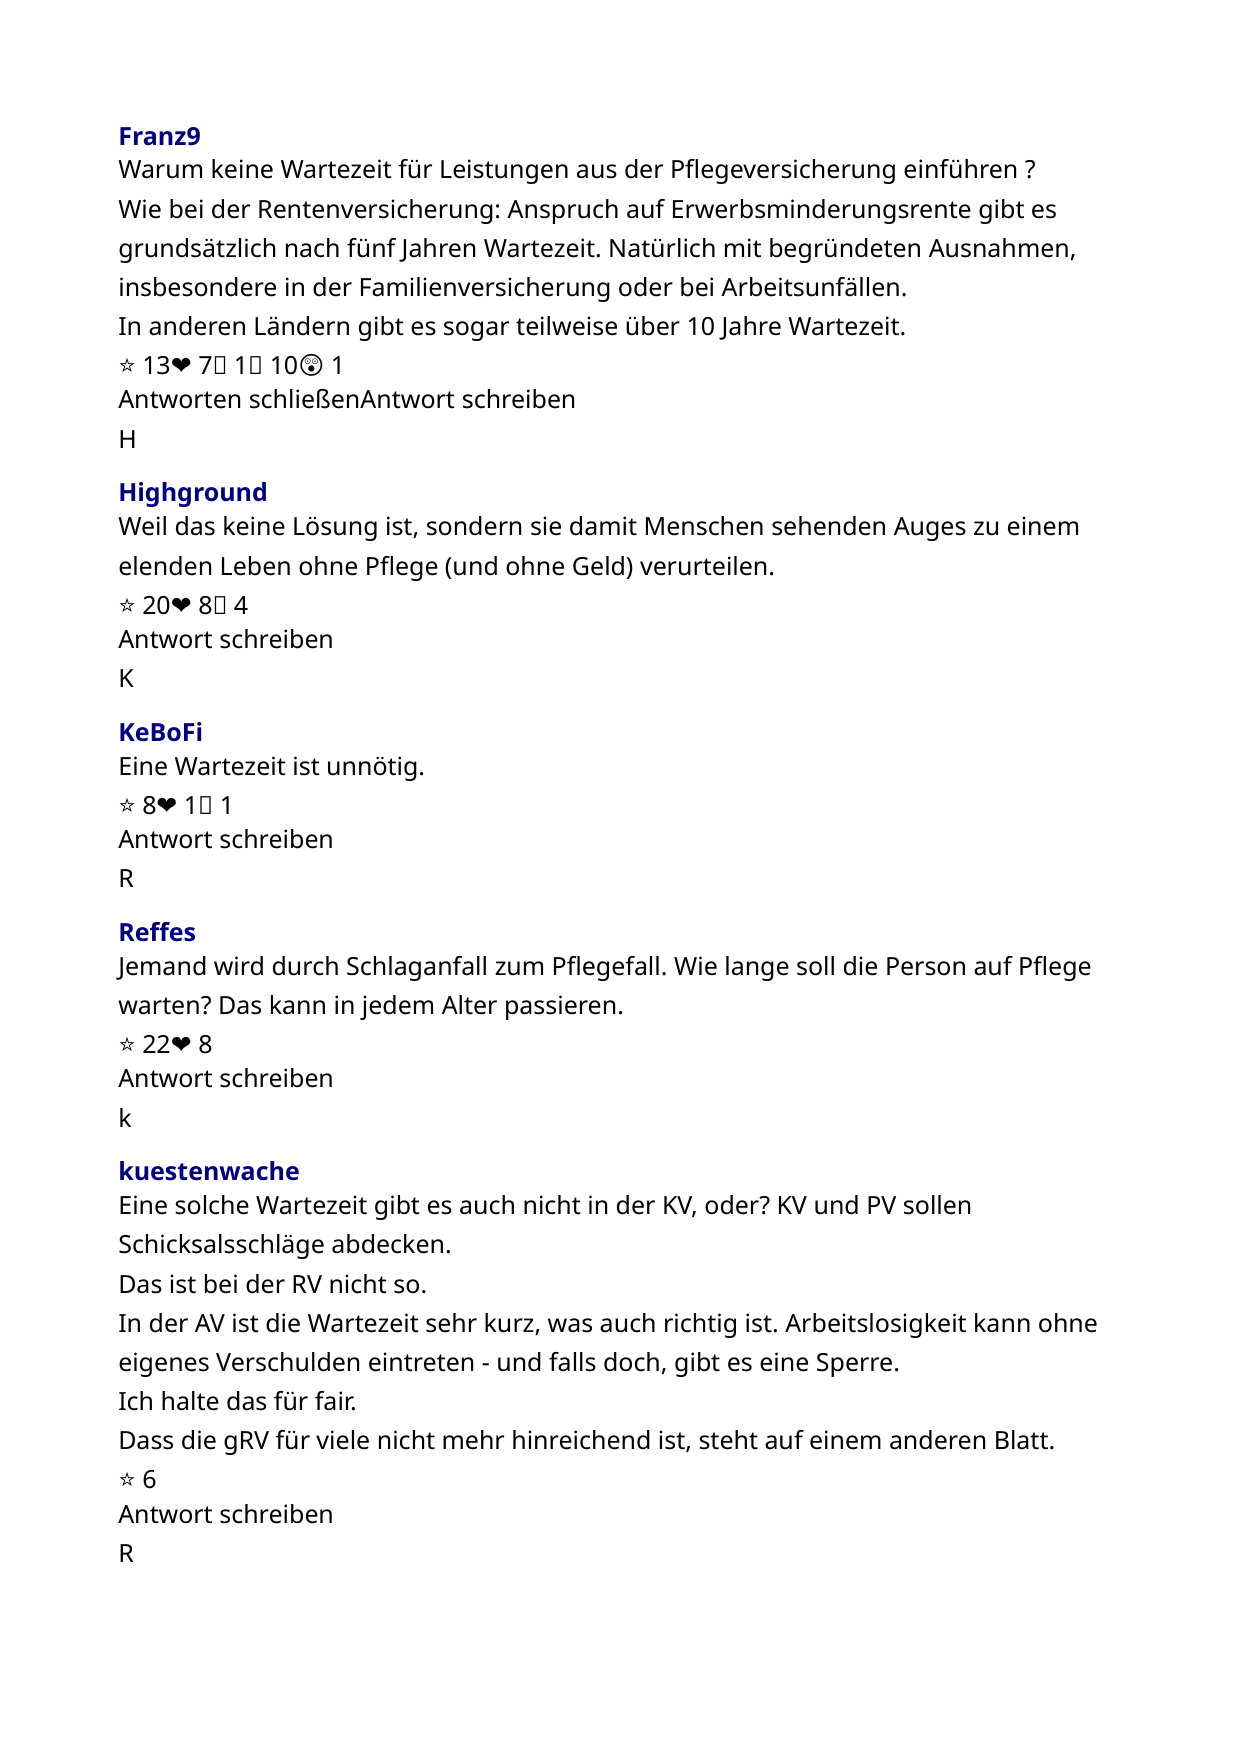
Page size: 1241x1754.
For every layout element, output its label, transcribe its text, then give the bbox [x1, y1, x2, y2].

text Eine solche Wartezeit gibt es auch nicht in der KV, oder? KV und PV sollen Schicksalsschläge abdecken. [118, 1188, 1122, 1261]
text ⭐️ 8❤️ 1🙁 1 [118, 788, 1122, 822]
subtitle Franz9 [118, 118, 1122, 152]
text Antwort schreiben [118, 1496, 1122, 1530]
text In anderen Ländern gibt es sogar teilweise über 10 Jahre Wartezeit. [118, 309, 1122, 343]
text Warum keine Wartezeit für Leistungen aus der Pflegeversicherung einführen ? [118, 152, 1122, 186]
text Dass die gRV für viele nicht mehr hinreichend ist, steht auf einem anderen Blatt. [118, 1423, 1122, 1457]
text K [118, 661, 1122, 695]
subtitle Reffes [118, 914, 1122, 949]
text Antwort schreiben [118, 822, 1122, 856]
text H [118, 421, 1122, 455]
text ⭐️ 20❤️ 8🙁 4 [118, 587, 1122, 621]
text Antwort schreiben [118, 621, 1122, 656]
text R [118, 1535, 1122, 1569]
text Antwort schreiben [118, 1061, 1122, 1095]
subtitle KeBoFi [118, 714, 1122, 748]
text Antworten schließenAntwort schreiben [118, 382, 1122, 416]
text Wie bei der Rentenversicherung: Anspruch auf Erwerbsminderungsrente gibt es grundsätzlich nach fünf Jahren Wartezeit. Natürlich mit begründeten Ausnahmen, insbesondere in der Familienversicherung oder bei Arbeitsunfällen. [118, 191, 1122, 304]
text In der AV ist die Wartezeit sehr kurz, was auch richtig ist. Arbeitslosigkeit kann ohne eigenes Verschulden eintreten - und falls doch, gibt es eine Sperre. [118, 1306, 1122, 1379]
text Jemand wird durch Schlaganfall zum Pflegefall. Wie lange soll die Person auf Pflege warten? Das kann in jedem Alter passieren. [118, 949, 1122, 1022]
text Ich halte das für fair. [118, 1384, 1122, 1418]
text Das ist bei der RV nicht so. [118, 1266, 1122, 1300]
text k [118, 1100, 1122, 1134]
text ⭐️ 13❤️ 7🙁 1🤨 10😲 1 [118, 348, 1122, 382]
text Eine Wartezeit ist unnötig. [118, 748, 1122, 782]
text R [118, 861, 1122, 895]
text ⭐️ 6 [118, 1462, 1122, 1496]
text Weil das keine Lösung ist, sondern sie damit Menschen sehenden Auges zu einem elenden Leben ohne Pflege (und ohne Geld) verurteilen. [118, 509, 1122, 582]
subtitle kuestenwache [118, 1154, 1122, 1188]
text ⭐️ 22❤️ 8 [118, 1027, 1122, 1061]
subtitle Highground [118, 475, 1122, 509]
